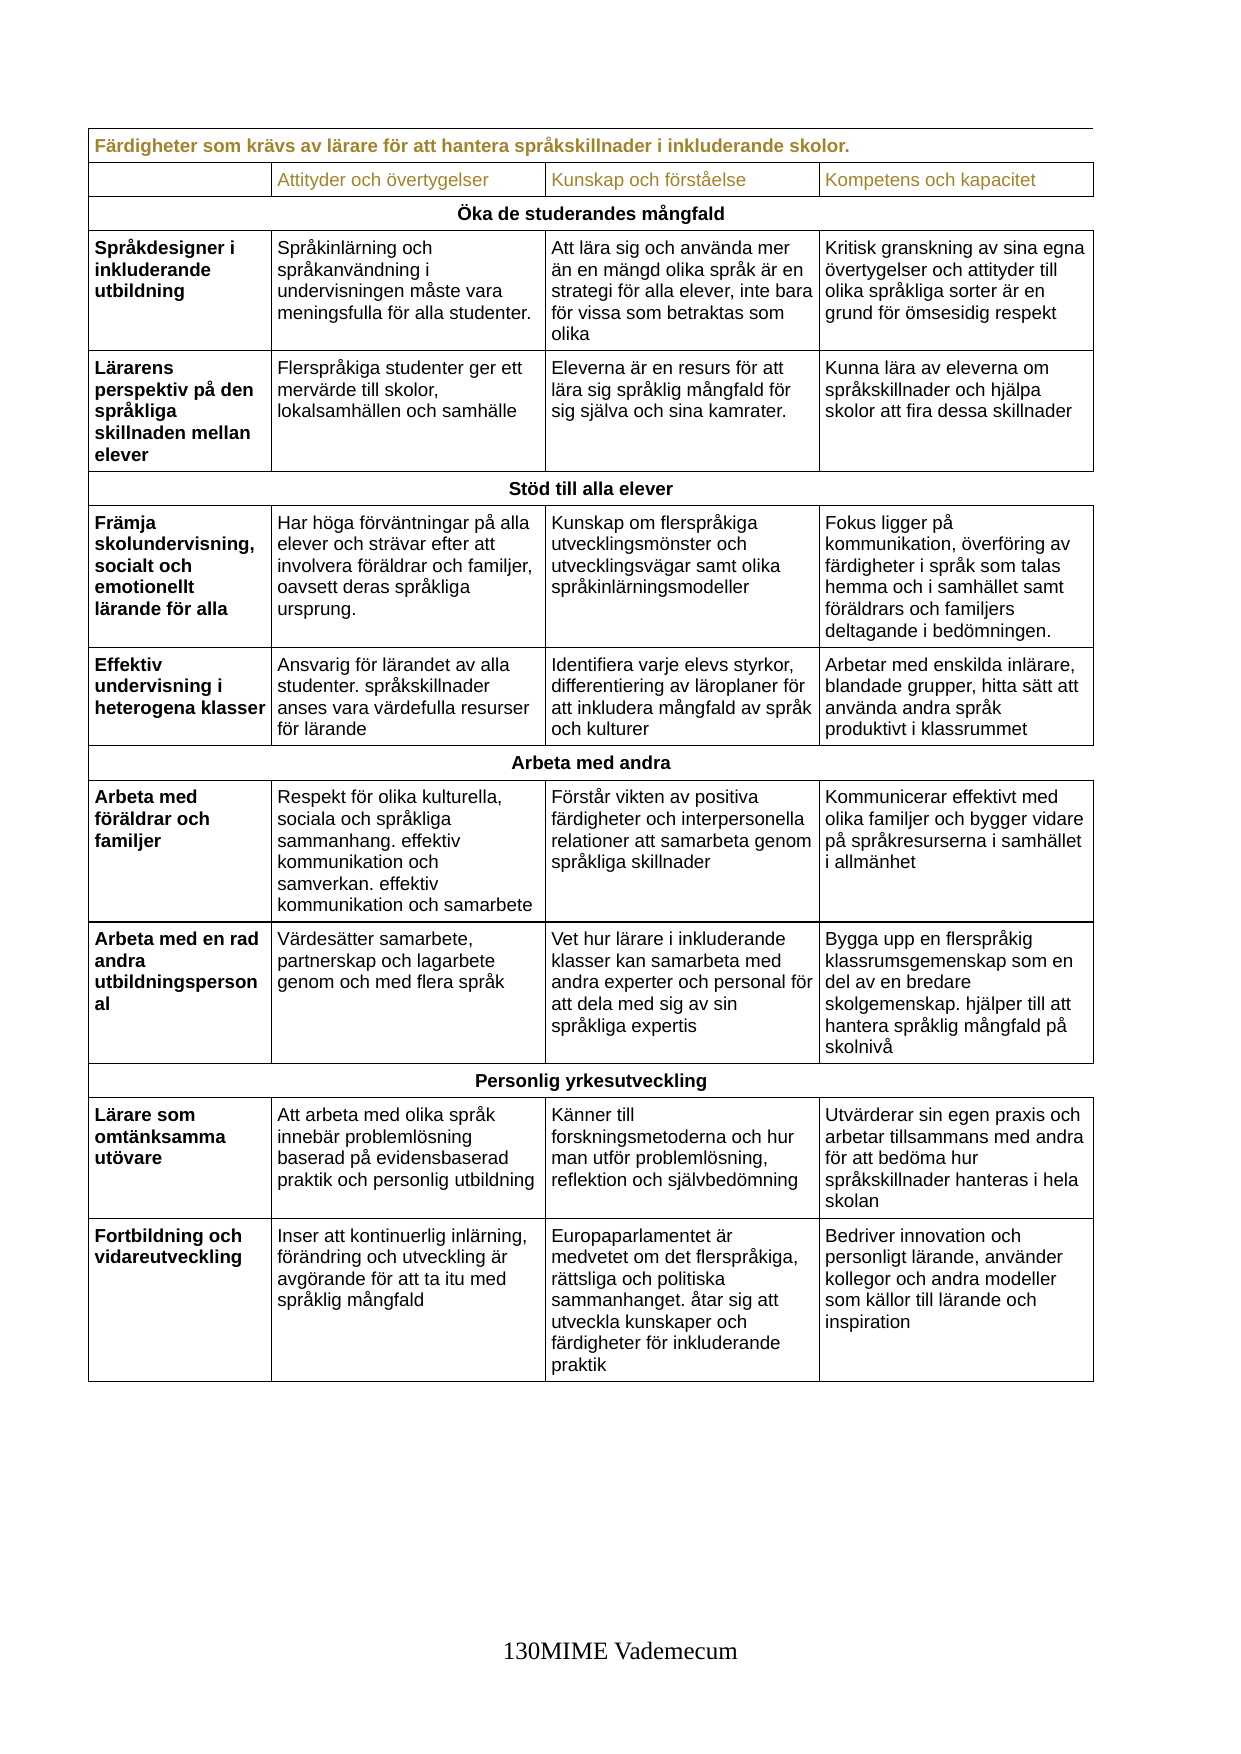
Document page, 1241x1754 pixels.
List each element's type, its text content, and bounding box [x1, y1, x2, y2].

table_cell Språkinlärning och språkanvändning i undervisningen måste vara meningsfulla för alla studenter. [272, 231, 545, 350]
table_cell Arbeta med andra [89, 746, 1093, 779]
table_cell Arbeta med föräldrar och familjer [89, 781, 271, 921]
table_header Färdigheter som krävs av lärare för att hantera språkskillnader i inkluderande skolor. [89, 129, 1093, 162]
table_cell Kritisk granskning av sina egna övertygelser och attityder till olika språkliga sorter är en grund för ömsesidig respekt [820, 231, 1093, 350]
table_cell Har höga förväntningar på alla elever och strävar efter att involvera föräldrar och familjer, oavsett deras språkliga ursprung. [272, 506, 545, 647]
table_cell Främja skolundervisning, socialt och emotionellt lärande för alla [89, 506, 271, 647]
table_cell Vet hur lärare i inkluderande klasser kan samarbeta med andra experter och personal för att dela med sig av sin språkliga expertis [546, 923, 819, 1063]
table_cell Inser att kontinuerlig inlärning, förändring och utveckling är avgörande för att ta itu med språklig mångfald [272, 1219, 545, 1381]
table_cell Identifiera varje elevs styrkor, differentiering av läroplaner för att inkludera mångfald av språk och kulturer [546, 648, 819, 745]
table_cell Utvärderar sin egen praxis och arbetar tillsammans med andra för att bedöma hur språkskillnader hanteras i hela skolan [820, 1098, 1093, 1218]
table_cell Arbetar med enskilda inlärare, blandade grupper, hitta sätt att använda andra språk produktivt i klassrummet [820, 648, 1093, 745]
table_cell Personlig yrkesutveckling [89, 1064, 1093, 1097]
table_cell Kunskap om flerspråkiga utvecklingsmönster och utvecklingsvägar samt olika språkinlärningsmodeller [546, 506, 819, 647]
table_cell Bedriver innovation och personligt lärande, använder kollegor och andra modeller som källor till lärande och inspiration [820, 1219, 1093, 1381]
table_cell Kompetens och kapacitet [820, 163, 1093, 196]
table_cell [89, 163, 271, 196]
table_cell Europaparlamentet är medvetet om det flerspråkiga, rättsliga och politiska sammanhanget. åtar sig att utveckla kunskaper och färdigheter för inkluderande praktik [546, 1219, 819, 1381]
table_cell Öka de studerandes mångfald [89, 197, 1093, 230]
table_cell Kunna lära av eleverna om språkskillnader och hjälpa skolor att fira dessa skillnader [820, 351, 1093, 471]
table_cell Att arbeta med olika språk innebär problemlösning baserad på evidensbaserad praktik och personlig utbildning [272, 1098, 545, 1218]
table_cell Kunskap och förståelse [546, 163, 819, 196]
table_cell Värdesätter samarbete, partnerskap och lagarbete genom och med flera språk [272, 923, 545, 1063]
table_cell Förstår vikten av positiva färdigheter och interpersonella relationer att samarbeta genom språkliga skillnader [546, 781, 819, 921]
table_cell Lärarens perspektiv på den språkliga skillnaden mellan elever [89, 351, 271, 471]
table_cell Flerspråkiga studenter ger ett mervärde till skolor, lokalsamhällen och samhälle [272, 351, 545, 471]
table_cell Fokus ligger på kommunikation, överföring av färdigheter i språk som talas hemma och i samhället samt föräldrars och familjers deltagande i bedömningen. [820, 506, 1093, 647]
table_cell Fortbildning och vidareutveckling [89, 1219, 271, 1381]
table_cell Arbeta med en rad andra utbildningspersonal [89, 923, 271, 1063]
table_cell Språkdesigner i inkluderande utbildning [89, 231, 271, 350]
table_cell Känner till forskningsmetoderna och hur man utför problemlösning, reflektion och självbedömning [546, 1098, 819, 1218]
table_cell Kommunicerar effektivt med olika familjer och bygger vidare på språkresurserna i samhället i allmänhet [820, 781, 1093, 921]
table_cell Eleverna är en resurs för att lära sig språklig mångfald för sig själva och sina kamrater. [546, 351, 819, 471]
table_cell Effektiv undervisning i heterogena klasser [89, 648, 271, 745]
table_cell Bygga upp en flerspråkig klassrumsgemenskap som en del av en bredare skolgemenskap. hjälper till att hantera språklig mångfald på skolnivå [820, 923, 1093, 1063]
table_cell Lärare som omtänksamma utövare [89, 1098, 271, 1218]
table_cell Attityder och övertygelser [272, 163, 545, 196]
table_cell Respekt för olika kulturella, sociala och språkliga sammanhang. effektiv kommunikation och samverkan. effektiv kommunikation och samarbete [272, 781, 545, 921]
table_cell Ansvarig för lärandet av alla studenter. språkskillnader anses vara värdefulla resurser för lärande [272, 648, 545, 745]
table_cell Att lära sig och använda mer än en mängd olika språk är en strategi för alla elever, inte bara för vissa som betraktas som olika [546, 231, 819, 350]
table_cell Stöd till alla elever [89, 472, 1093, 505]
